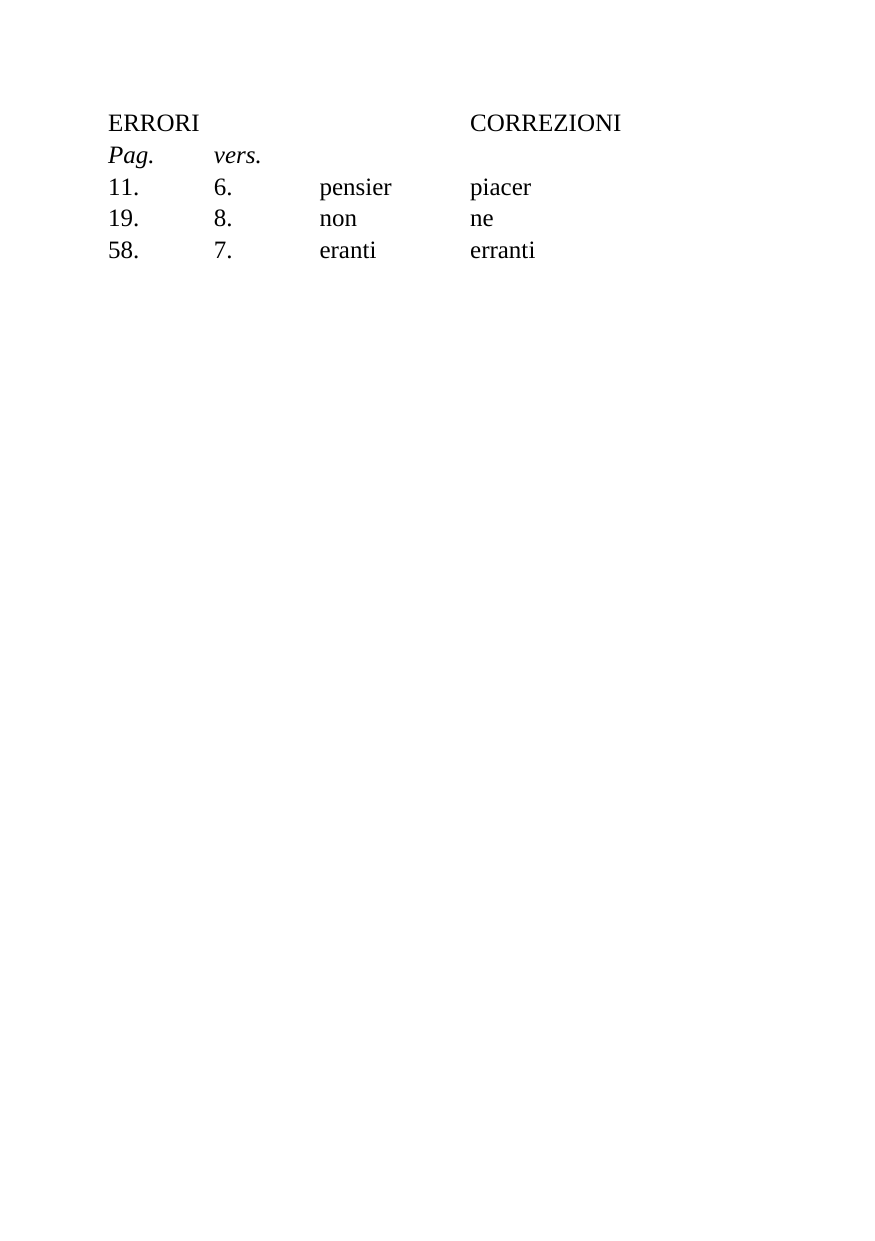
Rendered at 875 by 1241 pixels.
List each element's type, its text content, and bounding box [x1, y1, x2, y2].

table_cell 19. [106, 202, 212, 234]
table_cell pensier [318, 170, 468, 202]
table_cell Pag. [106, 138, 212, 170]
table_cell 11. [106, 170, 212, 202]
table_cell ne [468, 202, 768, 234]
table_cell [468, 138, 768, 170]
table_header CORREZIONI [468, 106, 768, 138]
table_cell 58. [106, 234, 212, 266]
table_cell eranti [318, 234, 468, 266]
table_cell 6. [212, 170, 318, 202]
table_cell vers. [212, 138, 318, 170]
table_cell [318, 138, 468, 170]
table_cell 7. [212, 234, 318, 266]
table_cell non [318, 202, 468, 234]
table_cell piacer [468, 170, 768, 202]
table_cell 8. [212, 202, 318, 234]
table_cell erranti [468, 234, 768, 266]
table_header ERRORI [106, 106, 468, 138]
